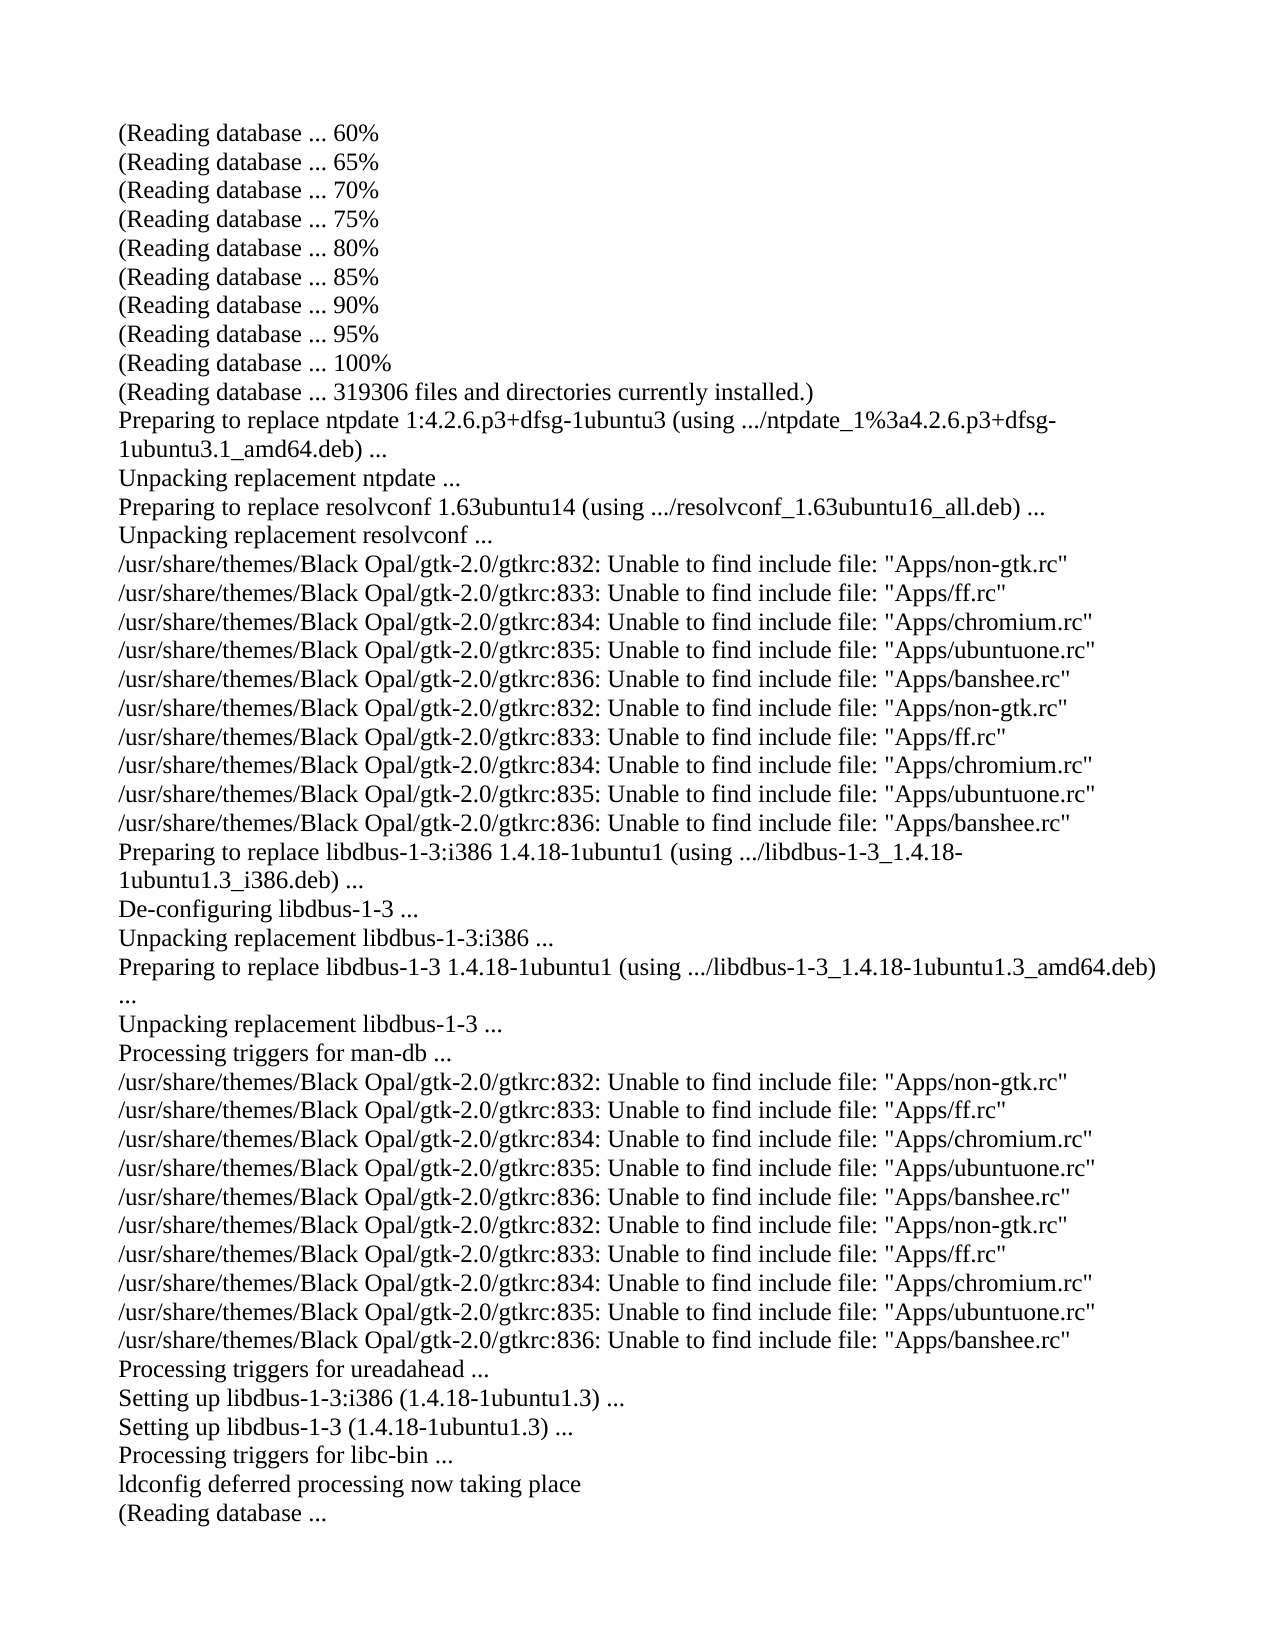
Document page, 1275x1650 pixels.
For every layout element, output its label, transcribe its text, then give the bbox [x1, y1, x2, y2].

text (Reading database ... 65% [118, 147, 1157, 176]
text /usr/share/themes/Black Opal/gtk-2.0/gtkrc:836: Unable to find include file: "Apps/banshee.rc" [118, 808, 1157, 837]
text /usr/share/themes/Black Opal/gtk-2.0/gtkrc:835: Unable to find include file: "Apps/ubuntuone.rc" [118, 636, 1157, 664]
text Preparing to replace libdbus-1-3 1.4.18-1ubuntu1 (using .../libdbus-1-3_1.4.18-1ubuntu1.3_amd64.deb) ... [118, 952, 1157, 1009]
text (Reading database ... 80% [118, 233, 1157, 262]
text /usr/share/themes/Black Opal/gtk-2.0/gtkrc:834: Unable to find include file: "Apps/chromium.rc" [118, 1124, 1157, 1153]
text De-configuring libdbus-1-3 ... [118, 894, 1157, 923]
text (Reading database ... 95% [118, 319, 1157, 348]
text (Reading database ... [118, 1498, 1157, 1527]
text /usr/share/themes/Black Opal/gtk-2.0/gtkrc:832: Unable to find include file: "Apps/non-gtk.rc" [118, 693, 1157, 722]
text Processing triggers for libc-bin ... [118, 1441, 1157, 1469]
text Preparing to replace libdbus-1-3:i386 1.4.18-1ubuntu1 (using .../libdbus-1-3_1.4.18-1ubuntu1.3_i386.deb) ... [118, 837, 1157, 894]
text Unpacking replacement libdbus-1-3:i386 ... [118, 923, 1157, 952]
text /usr/share/themes/Black Opal/gtk-2.0/gtkrc:833: Unable to find include file: "Apps/ff.rc" [118, 1096, 1157, 1124]
text (Reading database ... 319306 files and directories currently installed.) [118, 377, 1157, 406]
text /usr/share/themes/Black Opal/gtk-2.0/gtkrc:835: Unable to find include file: "Apps/ubuntuone.rc" [118, 779, 1157, 808]
text /usr/share/themes/Black Opal/gtk-2.0/gtkrc:832: Unable to find include file: "Apps/non-gtk.rc" [118, 549, 1157, 578]
text Unpacking replacement libdbus-1-3 ... [118, 1009, 1157, 1038]
text /usr/share/themes/Black Opal/gtk-2.0/gtkrc:836: Unable to find include file: "Apps/banshee.rc" [118, 1326, 1157, 1354]
text (Reading database ... 85% [118, 262, 1157, 291]
text Unpacking replacement resolvconf ... [118, 521, 1157, 549]
text Preparing to replace ntpdate 1:4.2.6.p3+dfsg-1ubuntu3 (using .../ntpdate_1%3a4.2.6.p3+dfsg-1ubuntu3.1_amd64.deb) ... [118, 406, 1157, 463]
text (Reading database ... 100% [118, 348, 1157, 377]
text Processing triggers for ureadahead ... [118, 1354, 1157, 1383]
text ldconfig deferred processing now taking place [118, 1469, 1157, 1498]
text /usr/share/themes/Black Opal/gtk-2.0/gtkrc:835: Unable to find include file: "Apps/ubuntuone.rc" [118, 1297, 1157, 1326]
text Unpacking replacement ntpdate ... [118, 463, 1157, 492]
text Setting up libdbus-1-3:i386 (1.4.18-1ubuntu1.3) ... [118, 1383, 1157, 1412]
text (Reading database ... 60% [118, 118, 1157, 147]
text /usr/share/themes/Black Opal/gtk-2.0/gtkrc:836: Unable to find include file: "Apps/banshee.rc" [118, 664, 1157, 693]
text /usr/share/themes/Black Opal/gtk-2.0/gtkrc:834: Unable to find include file: "Apps/chromium.rc" [118, 751, 1157, 779]
text Setting up libdbus-1-3 (1.4.18-1ubuntu1.3) ... [118, 1412, 1157, 1441]
text /usr/share/themes/Black Opal/gtk-2.0/gtkrc:832: Unable to find include file: "Apps/non-gtk.rc" [118, 1211, 1157, 1239]
text Processing triggers for man-db ... [118, 1038, 1157, 1067]
text (Reading database ... 90% [118, 291, 1157, 319]
text Preparing to replace resolvconf 1.63ubuntu14 (using .../resolvconf_1.63ubuntu16_all.deb) ... [118, 492, 1157, 521]
text /usr/share/themes/Black Opal/gtk-2.0/gtkrc:833: Unable to find include file: "Apps/ff.rc" [118, 578, 1157, 607]
text (Reading database ... 70% [118, 176, 1157, 204]
text (Reading database ... 75% [118, 204, 1157, 233]
text /usr/share/themes/Black Opal/gtk-2.0/gtkrc:835: Unable to find include file: "Apps/ubuntuone.rc" [118, 1153, 1157, 1182]
text /usr/share/themes/Black Opal/gtk-2.0/gtkrc:834: Unable to find include file: "Apps/chromium.rc" [118, 1268, 1157, 1297]
text /usr/share/themes/Black Opal/gtk-2.0/gtkrc:836: Unable to find include file: "Apps/banshee.rc" [118, 1182, 1157, 1211]
text /usr/share/themes/Black Opal/gtk-2.0/gtkrc:834: Unable to find include file: "Apps/chromium.rc" [118, 607, 1157, 636]
text /usr/share/themes/Black Opal/gtk-2.0/gtkrc:833: Unable to find include file: "Apps/ff.rc" [118, 1239, 1157, 1268]
text /usr/share/themes/Black Opal/gtk-2.0/gtkrc:833: Unable to find include file: "Apps/ff.rc" [118, 722, 1157, 751]
text /usr/share/themes/Black Opal/gtk-2.0/gtkrc:832: Unable to find include file: "Apps/non-gtk.rc" [118, 1067, 1157, 1096]
